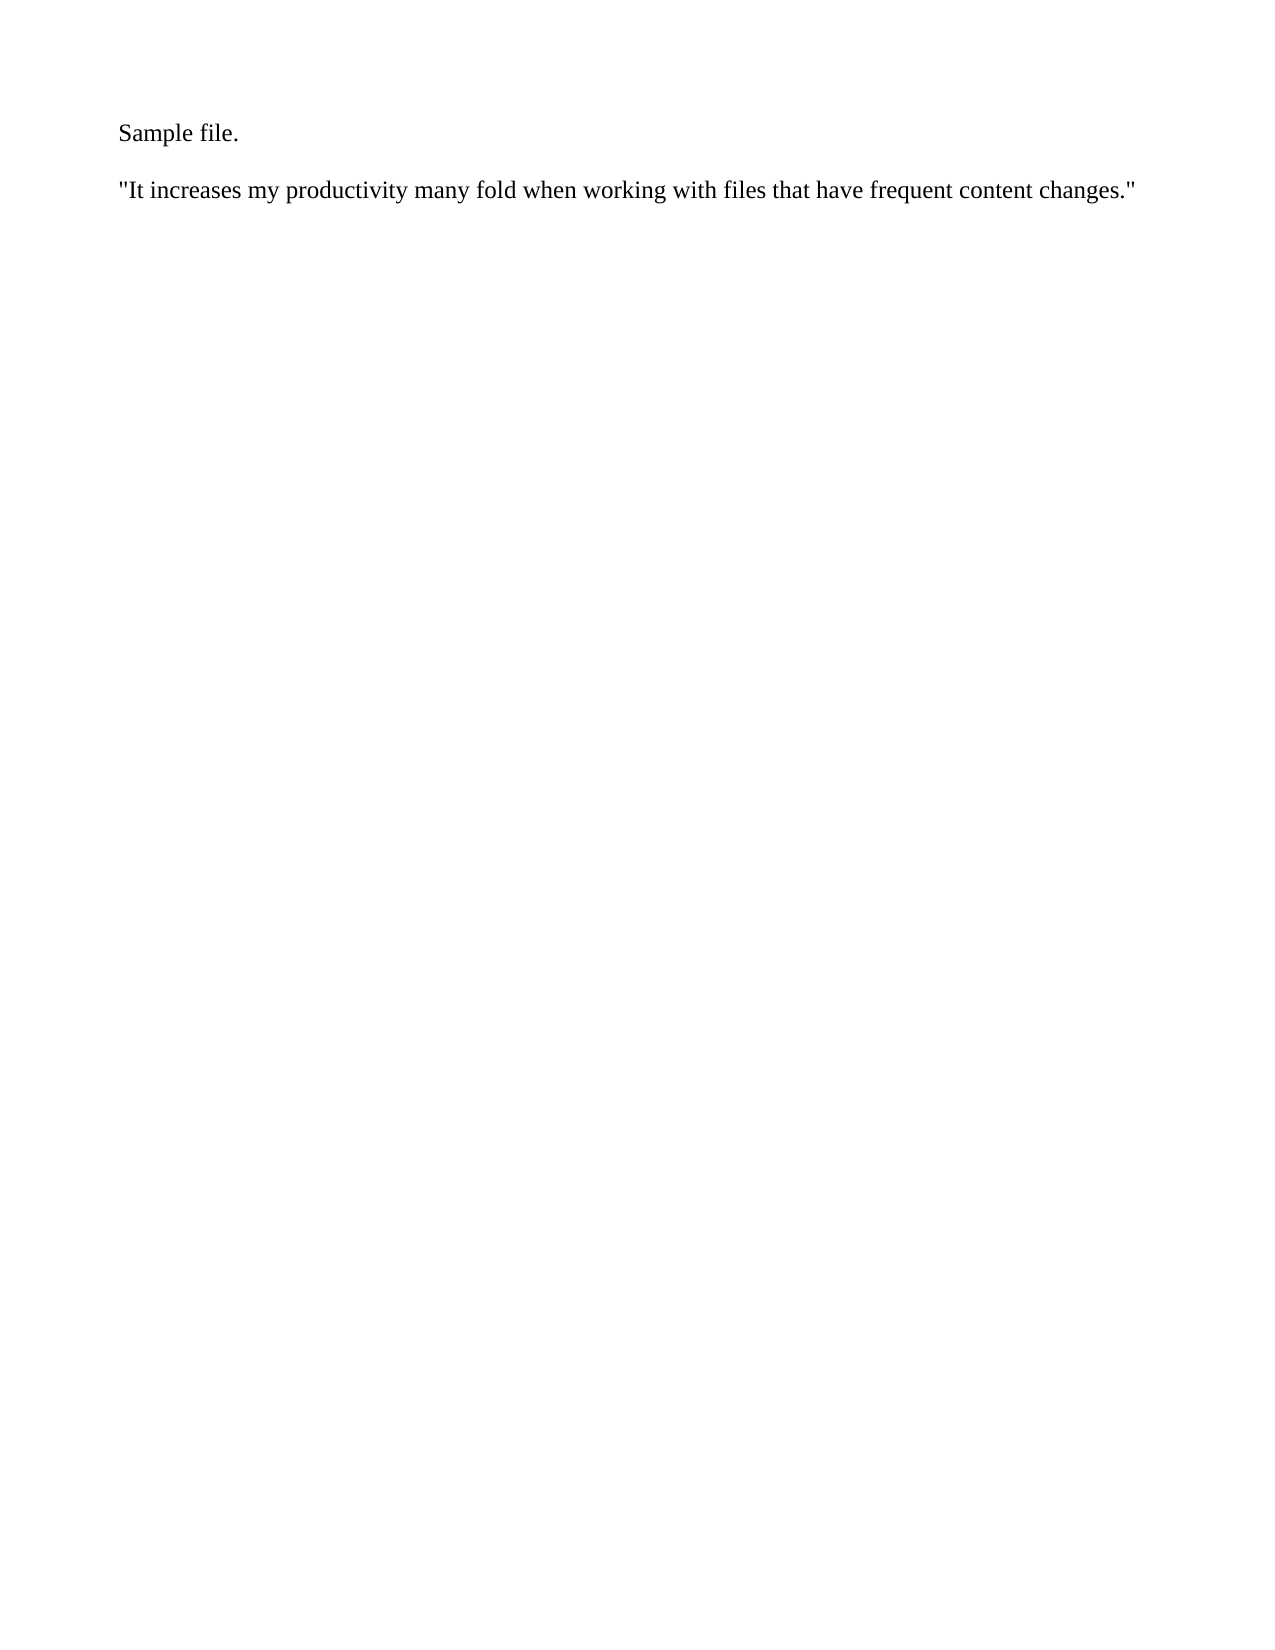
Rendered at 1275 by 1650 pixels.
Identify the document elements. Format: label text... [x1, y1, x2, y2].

text Sample file. [118, 118, 1157, 147]
text "It increases my productivity many fold when working with files that have frequent content changes." [118, 176, 1157, 204]
